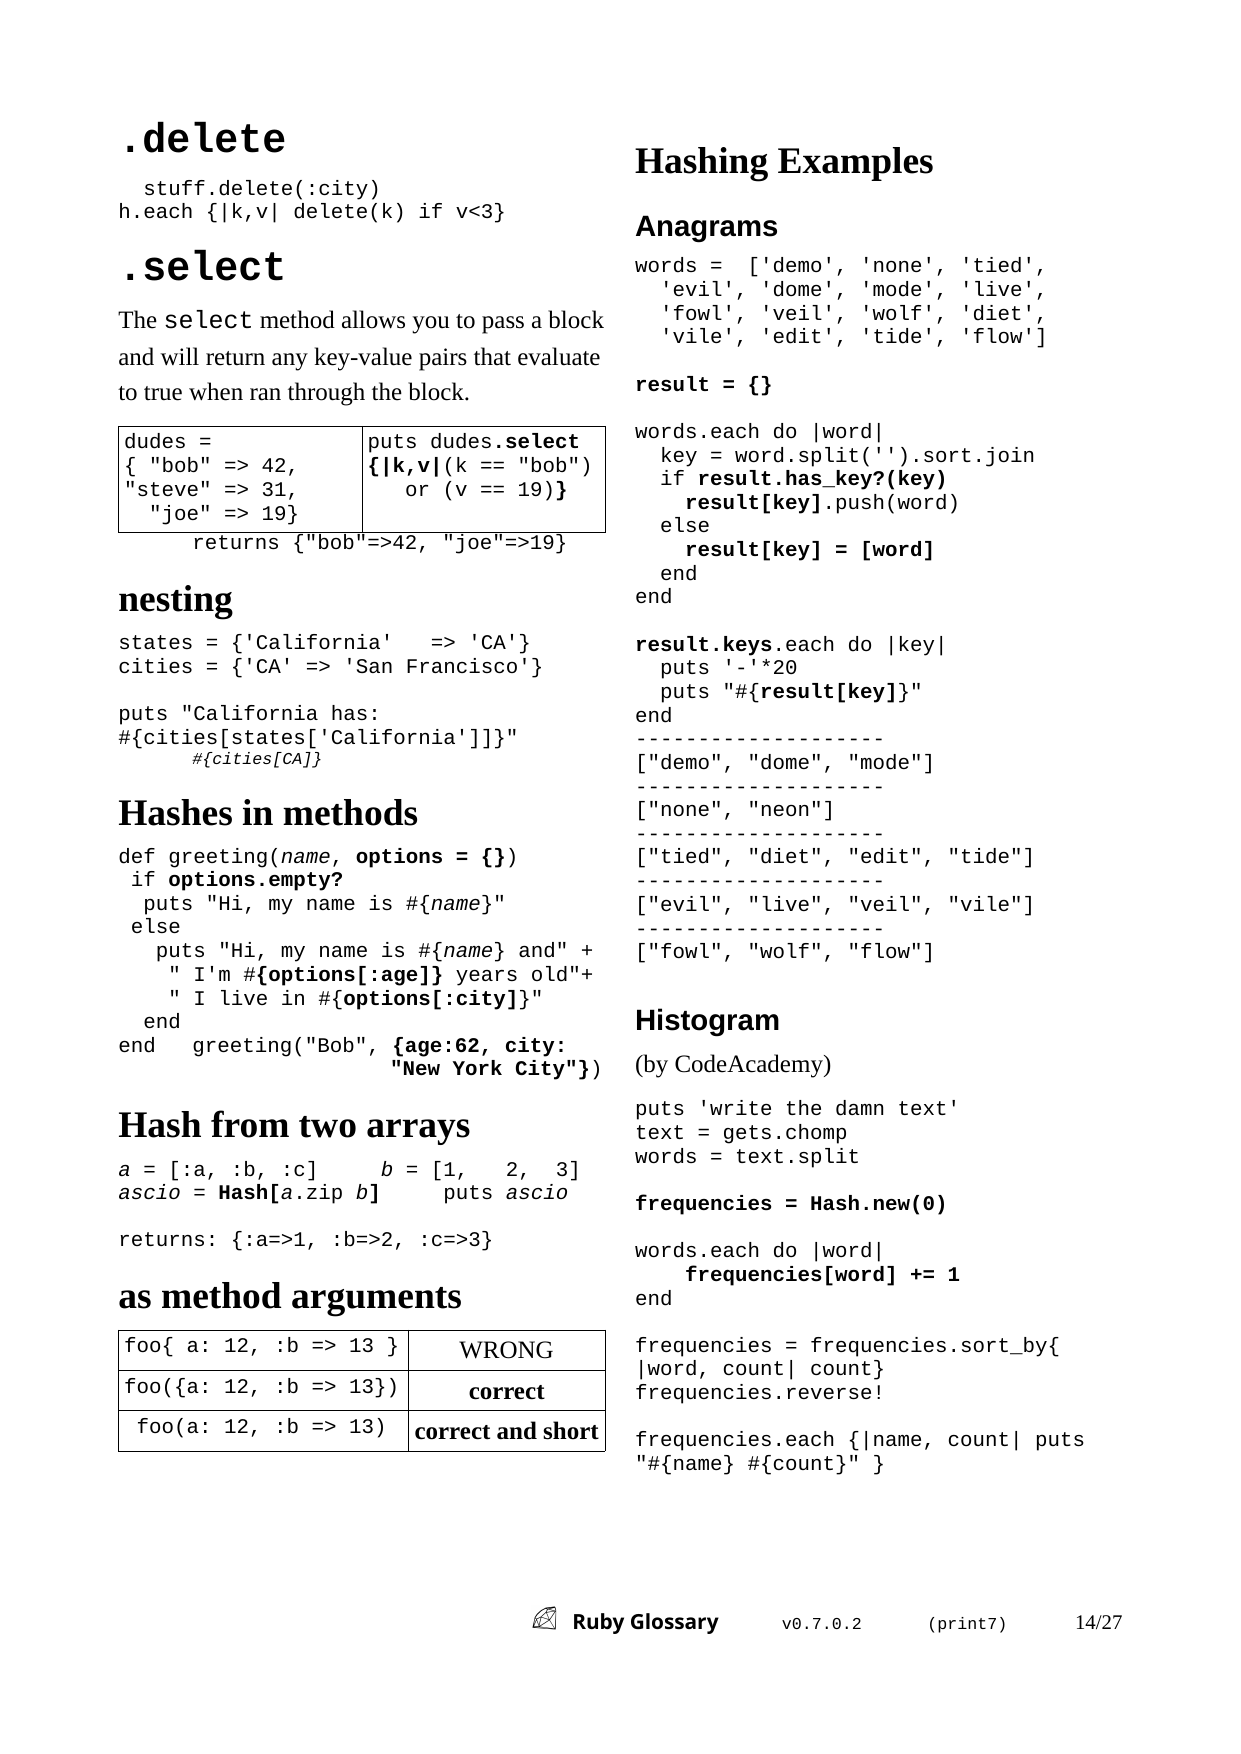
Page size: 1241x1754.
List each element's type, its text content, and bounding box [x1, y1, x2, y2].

table_cell foo({a: 12, :b => 13}) [119, 1371, 408, 1410]
text puts 'write the damn text' [635, 1098, 1122, 1122]
subtitle Hashing Examples [635, 139, 1122, 182]
subtitle .delete [118, 118, 605, 165]
subtitle Hash from two arrays [118, 1103, 605, 1146]
text 'evil', 'dome', 'mode', 'live', [635, 279, 1122, 303]
text frequencies = Hash.new(0) [635, 1193, 1122, 1217]
text if result.has_key?(key) [635, 468, 1122, 492]
text (by CodeAcademy) [635, 1049, 1122, 1078]
text ascio = Hash[a.zip b] puts ascio [118, 1182, 605, 1206]
subtitle nesting [118, 576, 605, 619]
text " I live in #{options[:city]}" [118, 987, 605, 1011]
text end [118, 1011, 605, 1035]
text puts "Hi, my name is #{name}" [118, 893, 605, 917]
text else [635, 516, 1122, 539]
text -------------------- [635, 823, 1122, 847]
text result[key].push(word) [635, 492, 1122, 516]
text frequencies[word] += 1 [635, 1264, 1122, 1287]
text words.each do |word| [635, 421, 1122, 444]
picture [530, 1605, 557, 1630]
text end [635, 586, 1122, 610]
text text = gets.chomp [635, 1122, 1122, 1146]
text states = {'California' => 'CA'} [118, 632, 605, 656]
text frequencies.reverse! [635, 1382, 1122, 1406]
text cities = {'CA' => 'San Francisco'} [118, 656, 605, 679]
text end greeting("Bob", {age:62, city: "New York City"}) [118, 1035, 605, 1082]
text puts '-'*20 [635, 657, 1122, 681]
text ["evil", "live", "veil", "vile"] [635, 894, 1122, 917]
text ["demo", "dome", "mode"] [635, 752, 1122, 776]
text frequencies = frequencies.sort_by{ [635, 1335, 1122, 1358]
text The select method allows you to pass a block and will return any key-value pairs that evaluate to true when ran through the block. [118, 306, 605, 405]
table_header dudes = { "bob" => 42, "steve" => 31, "joe" => 19} [119, 427, 362, 532]
text " I'm #{options[:age]} years old"+ [118, 964, 605, 987]
text #{cities[CA]} [118, 750, 605, 769]
text end [635, 563, 1122, 586]
table_cell correct and short [409, 1411, 605, 1451]
text frequencies.each {|name, count| puts "#{name} #{count}" } [635, 1429, 1122, 1477]
text -------------------- [635, 728, 1122, 752]
table_header WRONG [409, 1331, 605, 1370]
text result.keys.each do |key| [635, 634, 1122, 657]
text ["fowl", "wolf", "flow"] [635, 941, 1122, 965]
table_header foo{ a: 12, :b => 13 } [119, 1331, 408, 1370]
text def greeting(name, options = {}) [118, 846, 605, 869]
text returns: {:a=>1, :b=>2, :c=>3} [118, 1229, 605, 1253]
text -------------------- [635, 776, 1122, 799]
text puts "Hi, my name is #{name} and" + [118, 940, 605, 964]
text stuff.delete(:city) [118, 178, 605, 201]
subtitle Hashes in methods [118, 790, 605, 833]
text 'vile', 'edit', 'tide', 'flow'] [635, 326, 1122, 350]
text 'fowl', 'veil', 'wolf', 'diet', [635, 303, 1122, 326]
text key = word.split('').sort.join [635, 444, 1122, 468]
text h.each {|k,v| delete(k) if v<3} [118, 201, 605, 225]
text a = [:a, :b, :c] b = [1, 2, 3] [118, 1158, 605, 1182]
text returns {"bob"=>42, "joe"=>19} [118, 533, 605, 556]
text ["none", "neon"] [635, 799, 1122, 823]
text puts "California has: #{cities[states['California']]}" [118, 703, 605, 750]
table_cell foo(a: 12, :b => 13) [119, 1411, 408, 1451]
subtitle Anagrams [635, 209, 1122, 243]
subtitle as method arguments [118, 1274, 605, 1317]
text words = text.split [635, 1146, 1122, 1169]
subtitle Histogram [635, 1003, 1122, 1037]
text else [118, 917, 605, 940]
text words = ['demo', 'none', 'tied', [635, 255, 1122, 279]
text words.each do |word| [635, 1240, 1122, 1264]
text end [635, 705, 1122, 728]
subtitle .select [118, 246, 605, 293]
table_cell correct [409, 1371, 605, 1410]
table_header puts dudes.select {|k,v|(k == "bob") or (v == 19)} [363, 427, 605, 532]
text |word, count| count} [635, 1358, 1122, 1382]
text result = {} [635, 374, 1122, 397]
text puts "#{result[key]}" [635, 681, 1122, 705]
text -------------------- [635, 870, 1122, 894]
text result[key] = [word] [635, 539, 1122, 563]
text end [635, 1287, 1122, 1311]
text -------------------- [635, 917, 1122, 941]
text if options.empty? [118, 869, 605, 893]
text ["tied", "diet", "edit", "tide"] [635, 847, 1122, 870]
